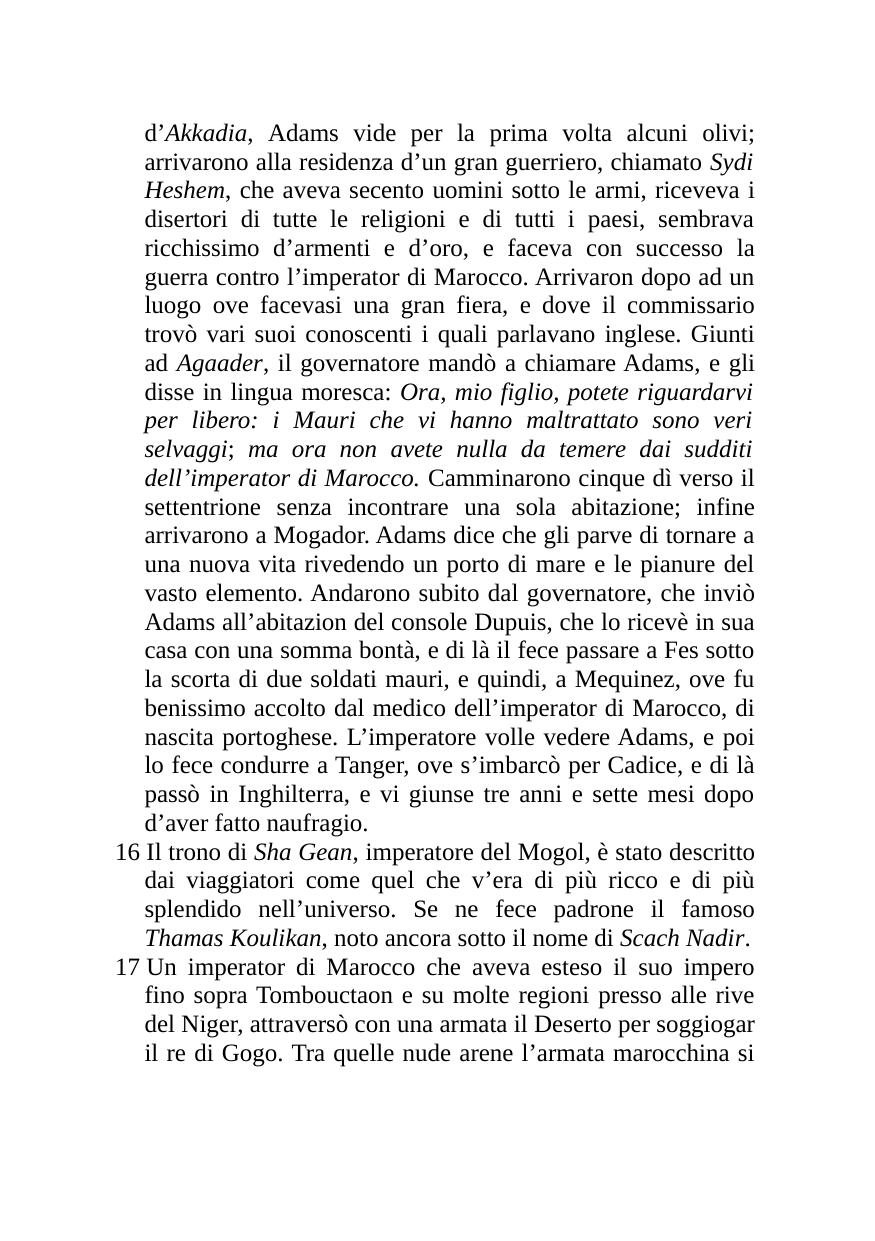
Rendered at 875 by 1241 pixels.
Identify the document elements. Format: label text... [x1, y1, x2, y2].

text Il trono di Sha Gean, imperatore del Mogol, è stato descritto dai viaggiatori come quel che v’era di più ricco e di più splendido nell’universo. Se ne fece padrone il famoso Thamas Koulikan, noto ancora sotto il nome di Scach Nadir. [115, 837, 755, 952]
text Un imperator di Marocco che aveva esteso il suo impero fino sopra Tombouctaon e su molte regioni presso alle rive del Niger, attraversò con una armata il Deserto per soggiogar il re di Gogo. Tra quelle nude arene l’armata marocchina si [115, 952, 755, 1067]
text d’Akkadia, Adams vide per la prima volta alcuni olivi; arrivarono alla residenza d’un gran guerriero, chiamato Sydi Heshem, che aveva secento uomini sotto le armi, riceveva i disertori di tutte le religioni e di tutti i paesi, sembrava ricchissimo d’armenti e d’oro, e faceva con successo la guerra contro l’imperator di Marocco. Arrivaron dopo ad un luogo ove facevasi una gran fiera, e dove il commissario trovò vari suoi conoscenti i quali parlavano inglese. Giunti ad Agaader, il governatore mandò a chiamare Adams, e gli disse in lingua moresca: Ora, mio figlio, potete riguardarvi per libero: i Mauri che vi hanno maltrattato sono veri selvaggi; ma ora non avete nulla da temere dai sudditi dell’imperator di Marocco. Camminarono cinque dì verso il settentrione senza incontrare una sola abitazione; infine arrivarono a Mogador. Adams dice che gli parve di tornare a una nuova vita rivedendo un porto di mare e le pianure del vasto elemento. Andarono subito dal governatore, che inviò Adams all’abitazion del console Dupuis, che lo ricevè in sua casa con una somma bontà, e di là il fece passare a Fes sotto la scorta di due soldati mauri, e quindi, a Mequinez, ove fu benissimo accolto dal medico dell’imperator di Marocco, di nascita portoghese. L’imperatore volle vedere Adams, e poi lo fece condurre a Tanger, ove s’imbarcò per Cadice, e di là passò in Inghilterra, e vi giunse tre anni e sette mesi dopo d’aver fatto naufragio. [115, 118, 755, 837]
